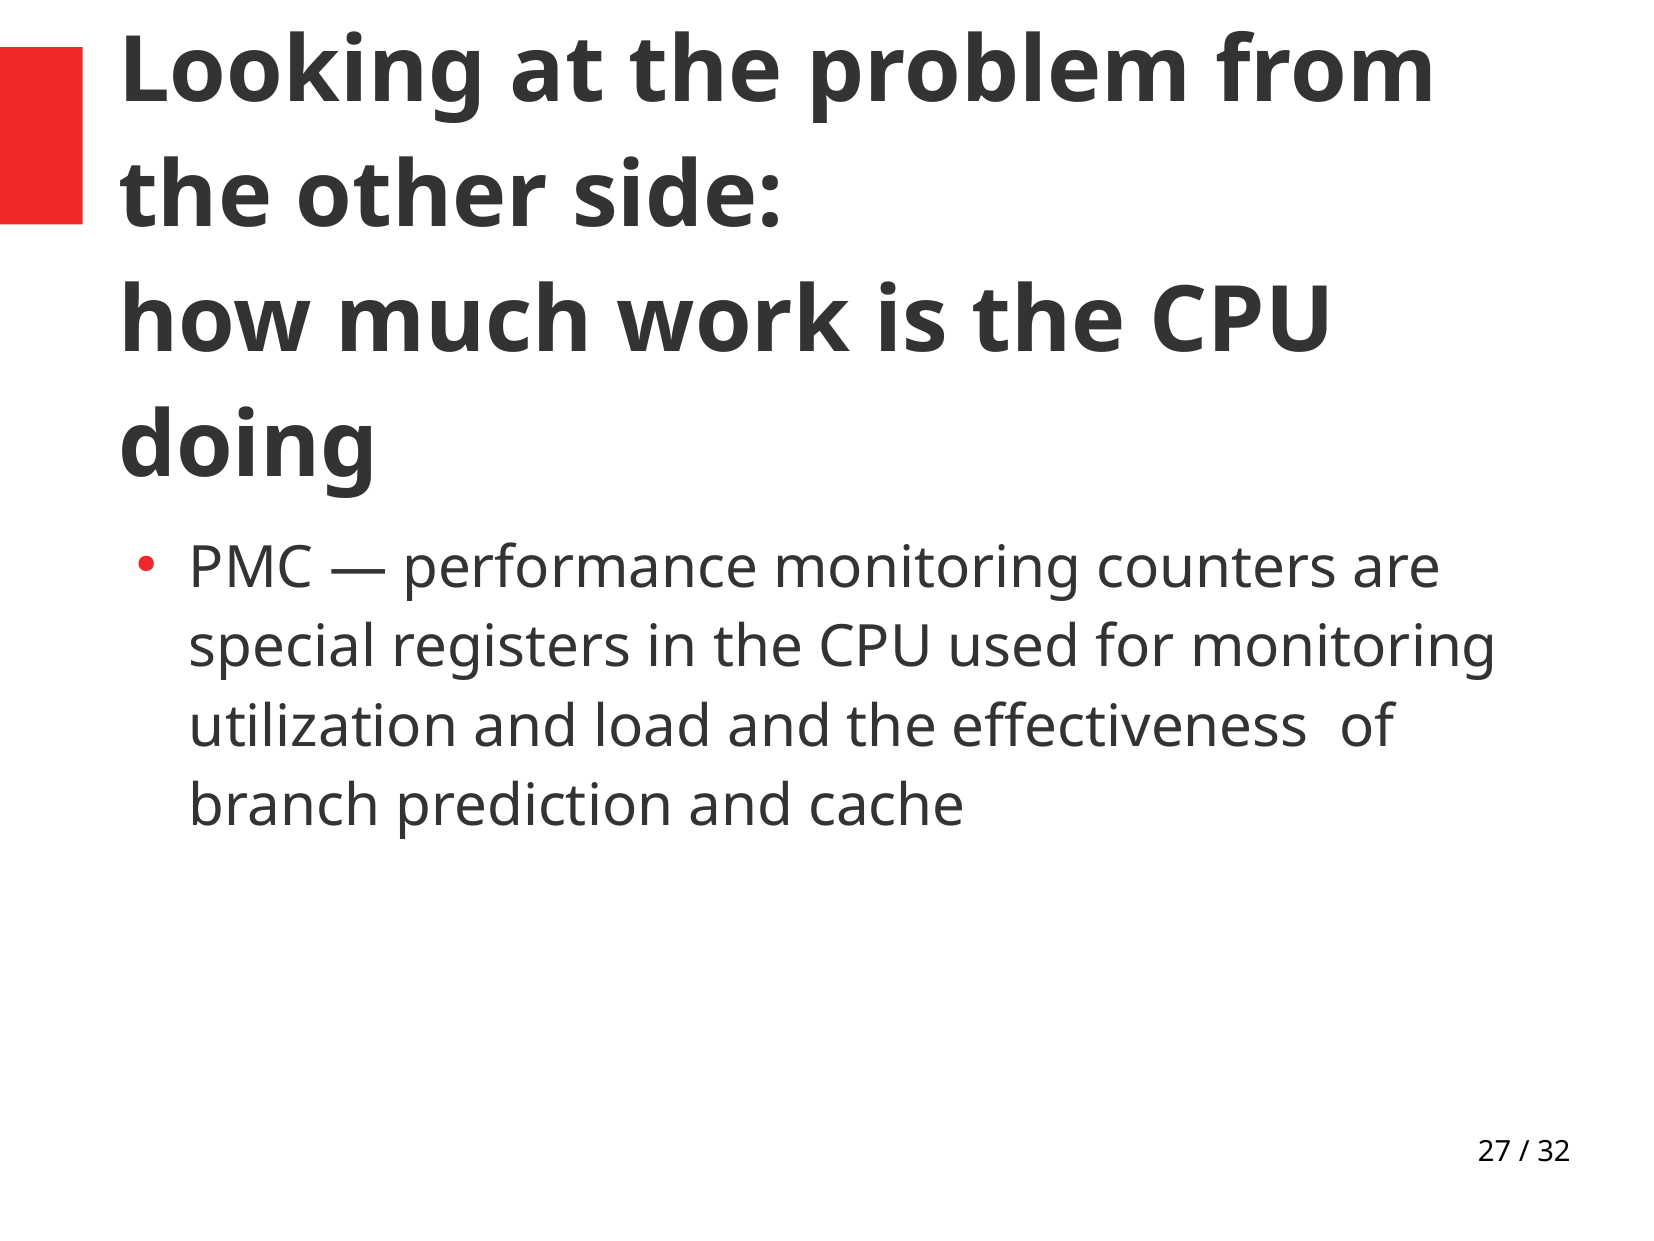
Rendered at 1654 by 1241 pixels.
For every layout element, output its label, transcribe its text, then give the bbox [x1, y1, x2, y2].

list PMC — performance monitoring counters are special registers in the CPU used for monitoring utilization and load and the effectiveness of branch prediction and cache [118, 525, 1536, 1133]
title Looking at the problem from the other side: how much work is the CPU doing [118, 40, 1571, 467]
